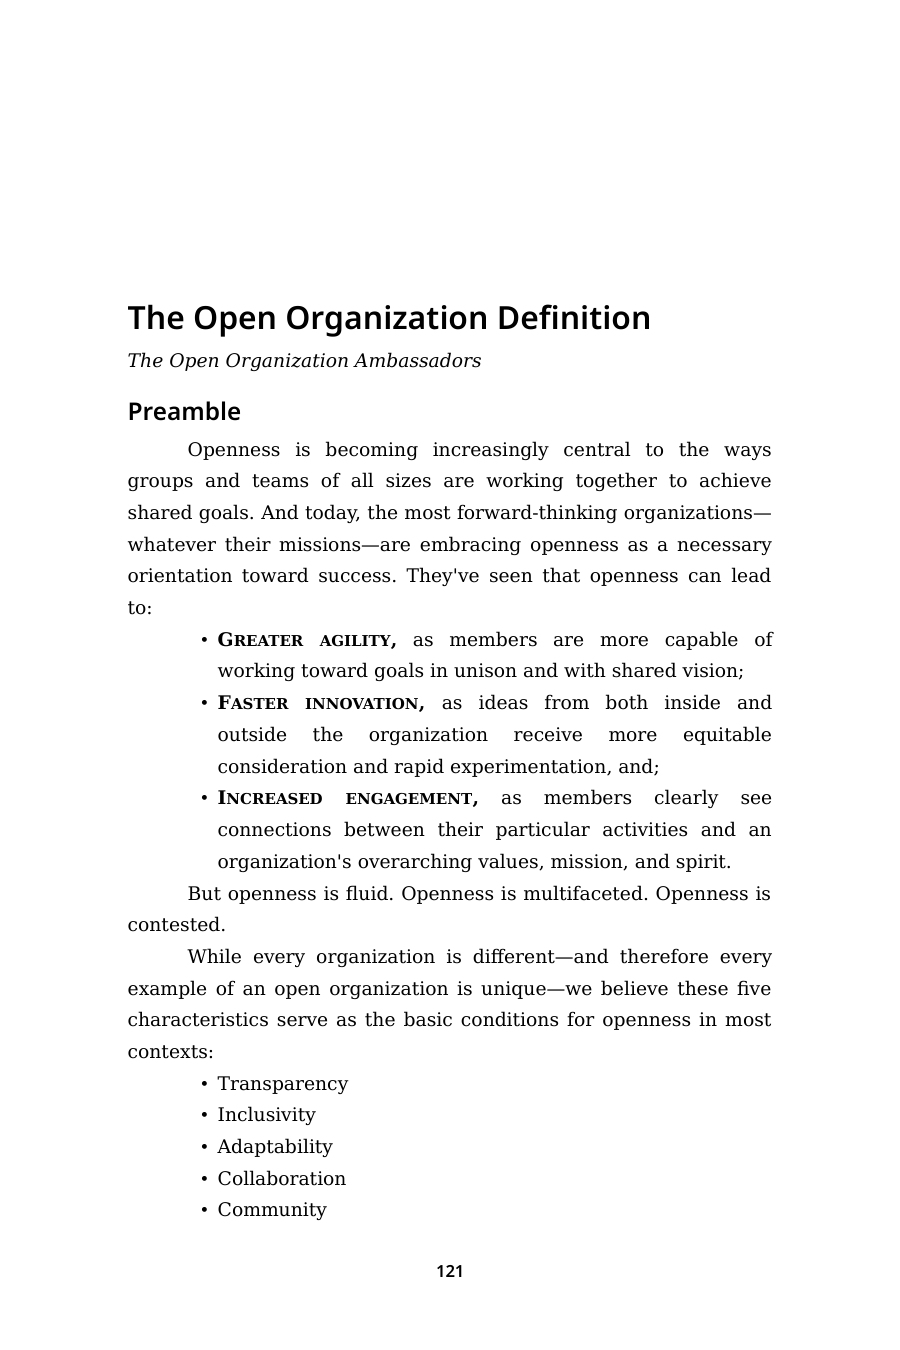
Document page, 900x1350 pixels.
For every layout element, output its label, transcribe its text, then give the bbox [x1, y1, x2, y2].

list Inclusivity [201, 1104, 772, 1126]
text But openness is fluid. Openness is multifaceted. Openness is contested. [127, 882, 772, 936]
list Faster innovation, as ideas from both inside and outside the organization receive more equitable consideration and rapid experimentation, and; [201, 692, 772, 777]
text The Open Organization Ambassadors [127, 350, 772, 372]
list Adaptability [201, 1136, 772, 1158]
list Transparency [201, 1072, 772, 1094]
list Increased engagement, as members clearly see connections between their particular activities and an organization's overarching values, mission, and spirit. [201, 787, 772, 873]
list Collaboration [201, 1167, 772, 1189]
subtitle The Open Organization Definition [127, 298, 772, 337]
text Openness is becoming increasingly central to the ways groups and teams of all sizes are working together to achieve shared goals. And today, the most forward-thinking organizations—whatever their missions—are embracing openness as a necessary orientation toward success. They've seen that openness can lead to: [127, 438, 772, 619]
list Greater agility, as members are more capable of working toward goals in unison and with shared vision; [201, 628, 772, 682]
list Community [201, 1199, 772, 1221]
text While every organization is different—and therefore every example of an open organization is unique—we believe these five characteristics serve as the basic conditions for openness in most contexts: [127, 946, 772, 1063]
subtitle Preamble [127, 396, 772, 426]
